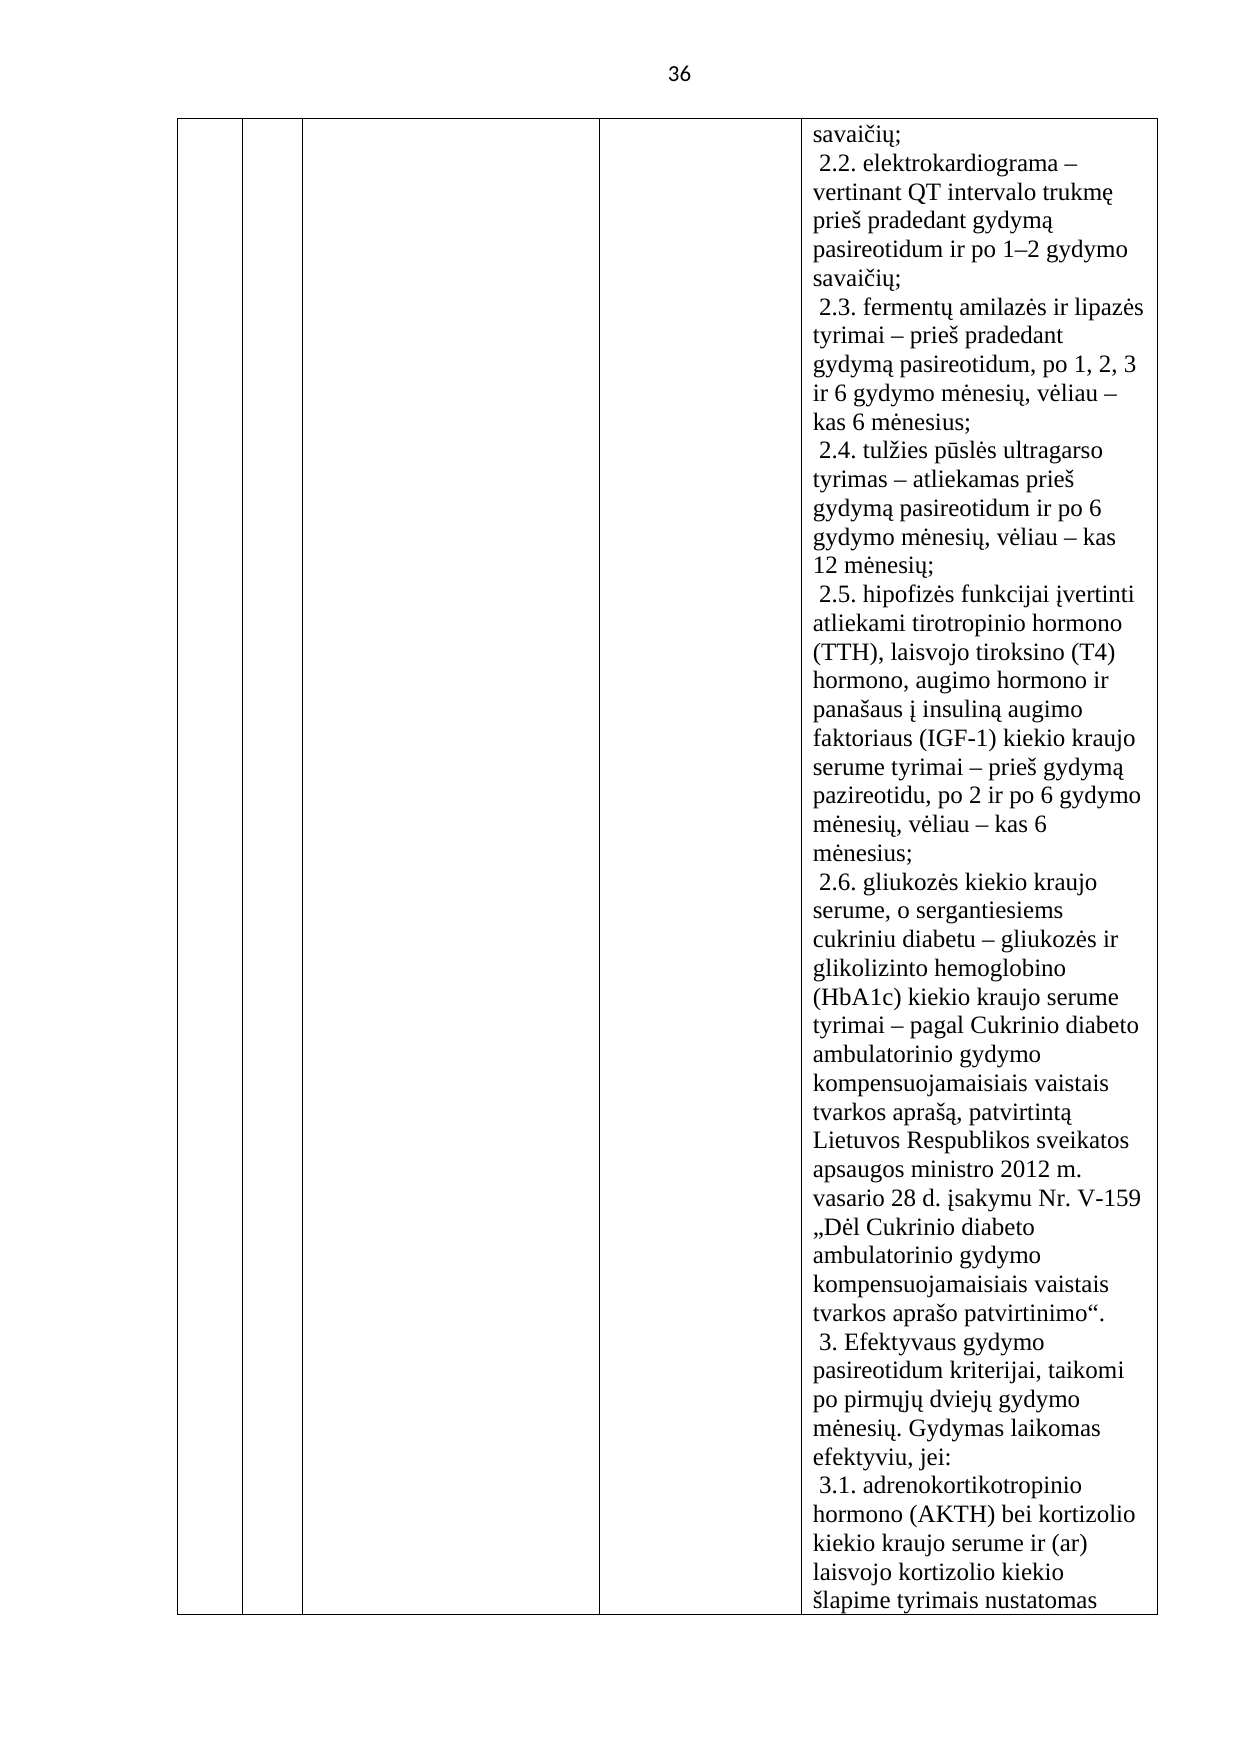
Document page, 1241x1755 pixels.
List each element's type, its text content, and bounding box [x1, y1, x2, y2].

table_cell [178, 119, 242, 1614]
table_cell [303, 119, 599, 1614]
table_cell [600, 119, 801, 1614]
table_cell [243, 119, 302, 1614]
table_cell savaičių; 2.2. elektrokardiograma – vertinant QT intervalo trukmę prieš pradedant gydymą pasireotidum ir po 1–2 gydymo savaičių; 2.3. fermentų amilazės ir lipazės tyrimai – prieš pradedant gydymą pasireotidum, po 1, 2, 3 ir 6 gydymo mėnesių, vėliau – kas 6 mėnesius; 2.4. tulžies pūslės ultragarso tyrimas – atliekamas prieš gydymą pasireotidum ir po 6 gydymo mėnesių, vėliau – kas 12 mėnesių; 2.5. hipofizės funkcijai įvertinti atliekami tirotropinio hormono (TTH), laisvojo tiroksino (T4) hormono, augimo hormono ir panašaus į insuliną augimo faktoriaus (IGF-1) kiekio kraujo serume tyrimai – prieš gydymą pazireotidu, po 2 ir po 6 gydymo mėnesių, vėliau – kas 6 mėnesius; 2.6. gliukozės kiekio kraujo serume, o sergantiesiems cukriniu diabetu – gliukozės ir glikolizinto hemoglobino (HbA1c) kiekio kraujo serume tyrimai – pagal Cukrinio diabeto ambulatorinio gydymo kompensuojamaisiais vaistais tvarkos aprašą, patvirtintą Lietuvos Respublikos sveikatos apsaugos ministro 2012 m. vasario 28 d. įsakymu Nr. V-159 „Dėl Cukrinio diabeto ambulatorinio gydymo kompensuojamaisiais vaistais tvarkos aprašo patvirtinimo“. 3. Efektyvaus gydymo pasireotidum kriterijai, taikomi po pirmųjų dviejų gydymo mėnesių. Gydymas laikomas efektyviu, jei: 3.1. adrenokortikotropinio hormono (AKTH) bei kortizolio kiekio kraujo serume ir (ar) laisvojo kortizolio kiekio šlapime tyrimais nustatomas [802, 119, 1157, 1614]
